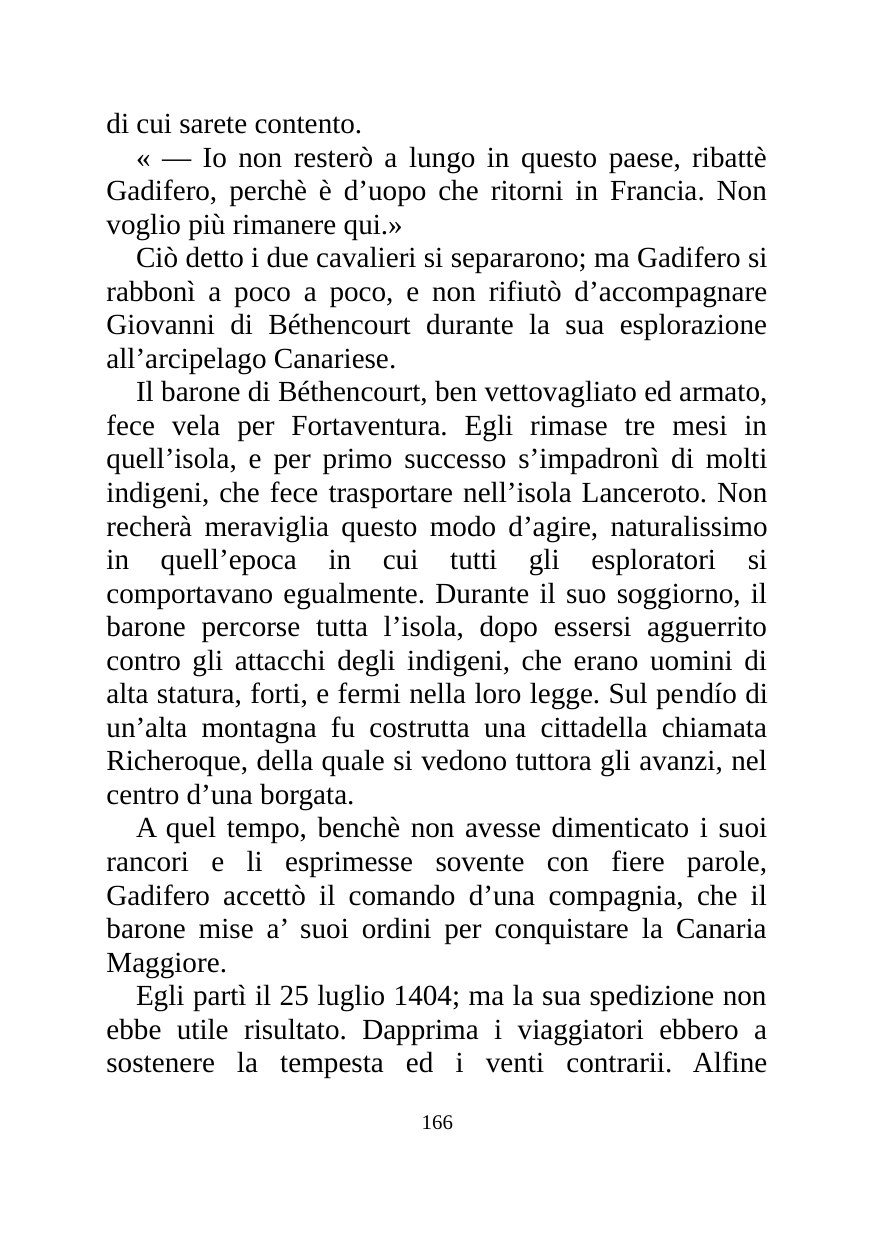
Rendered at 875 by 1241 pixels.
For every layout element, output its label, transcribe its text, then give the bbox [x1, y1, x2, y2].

text Il barone di Béthencourt, ben vettovagliato ed armato, fece vela per Fortaventura. Egli rimase tre mesi in quell’isola, e per primo successo s’impadronì di molti indigeni, che fece trasportare nell’isola Lanceroto. Non recherà meraviglia questo modo d’agire, naturalissimo in quell’epoca in cui tutti gli esploratori si comportavano egualmente. Durante il suo soggiorno, il barone percorse tutta l’isola, dopo essersi agguerrito contro gli attacchi degli indigeni, che erano uomini di alta statura, forti, e fermi nella loro legge. Sul pendío di un’alta montagna fu costrutta una cittadella chiamata Richeroque, della quale si vedono tuttora gli avanzi, nel centro d’una borgata. [106, 374, 768, 811]
text Egli partì il 25 luglio 1404; ma la sua spedizione non ebbe utile risultato. Dapprima i viaggiatori ebbero a sostenere la tempesta ed i venti contrarii. Alfine [106, 978, 768, 1079]
text Ciò detto i due cavalieri si separarono; ma Gadifero si rabbonì a poco a poco, e non rifiutò d’accompagnare Giovanni di Béthencourt durante la sua esplorazione all’arcipelago Canariese. [106, 240, 768, 374]
text « — Io non resterò a lungo in questo paese, ribattè Gadifero, perchè è d’uopo che ritorni in Francia. Non voglio più rimanere qui.» [106, 140, 768, 240]
text A quel tempo, benchè non avesse dimenticato i suoi rancori e li esprimesse sovente con fiere parole, Gadifero accettò il comando d’una compagnia, che il barone mise a’ suoi ordini per conquistare la Canaria Maggiore. [106, 811, 768, 978]
text di cui sarete contento. [106, 106, 768, 140]
